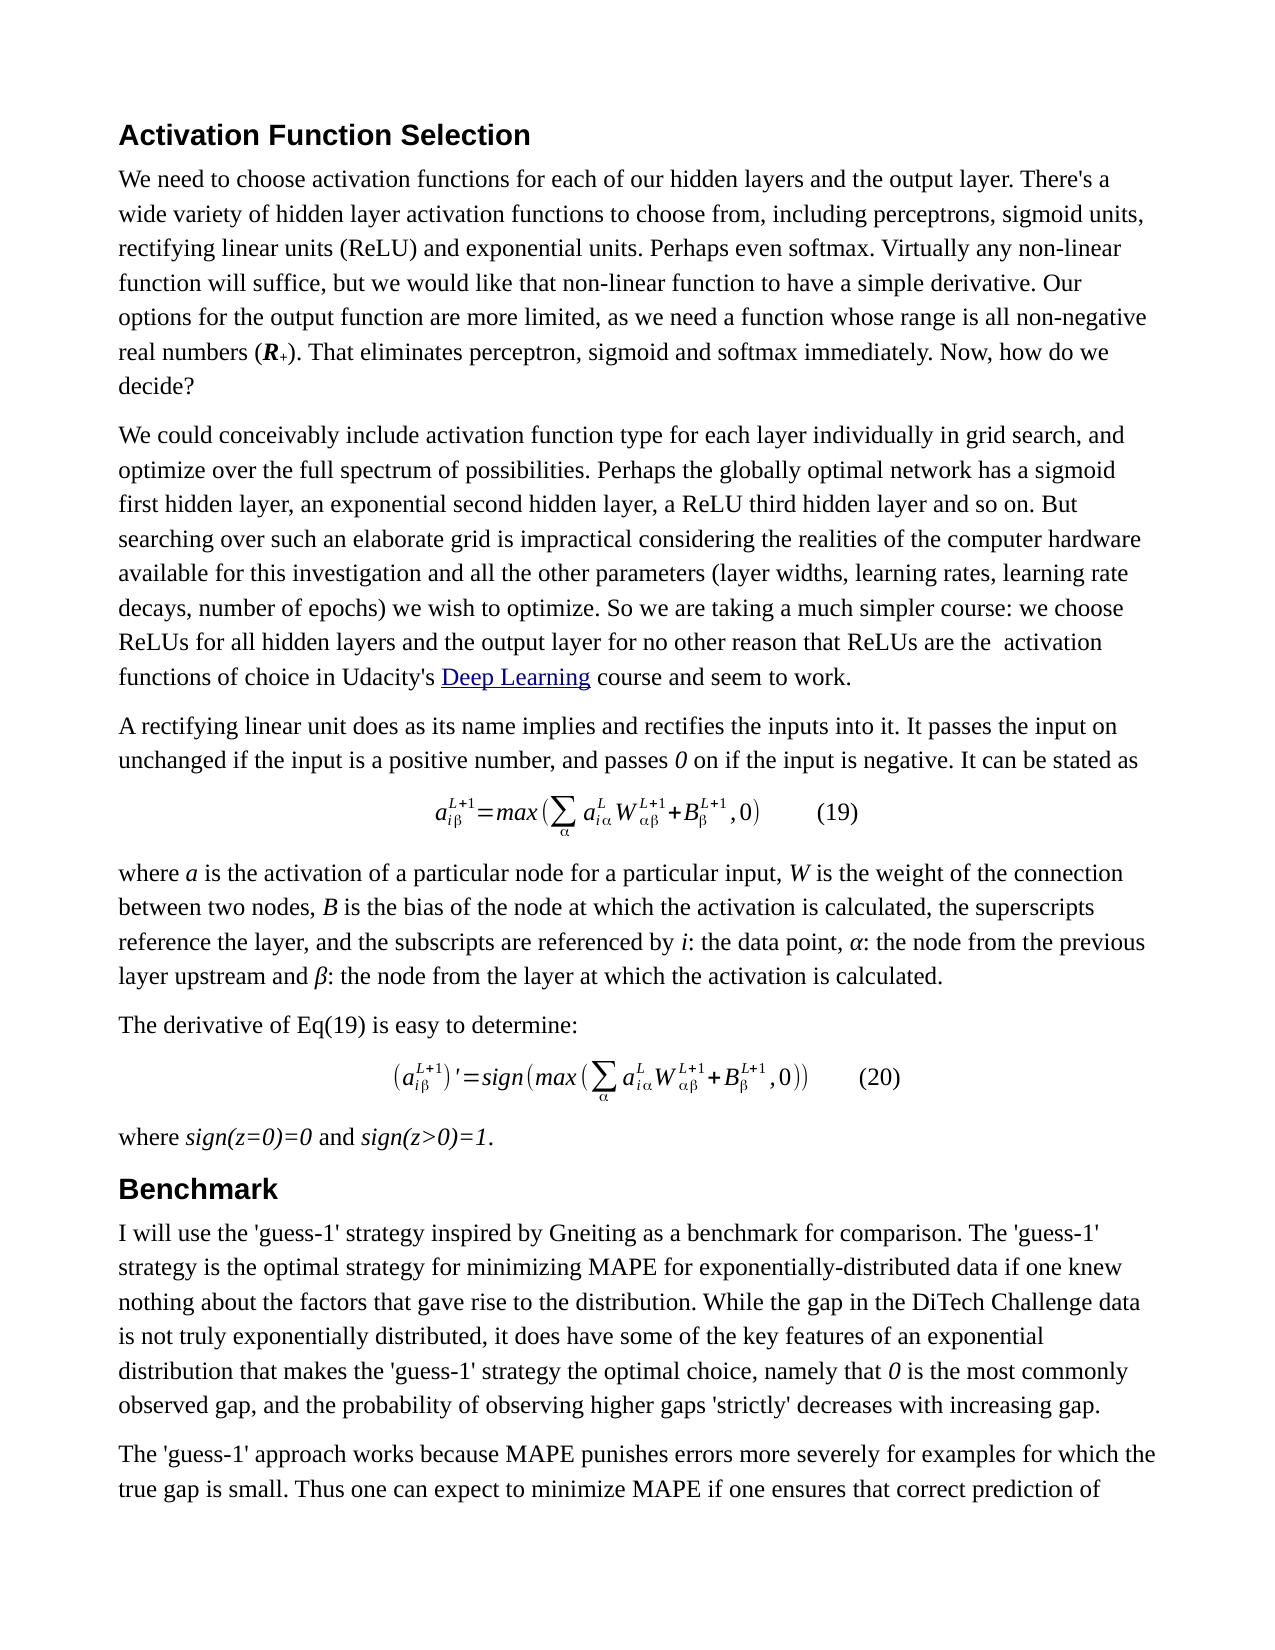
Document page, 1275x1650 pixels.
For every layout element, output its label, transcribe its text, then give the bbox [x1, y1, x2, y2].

text We need to choose activation functions for each of our hidden layers and the output layer. There's a wide variety of hidden layer activation functions to choose from, including perceptrons, sigmoid units, rectifying linear units (ReLU) and exponential units. Perhaps even softmax. Virtually any non-linear function will suffice, but we would like that non-linear function to have a simple derivative. Our options for the output function are more limited, as we need a function whose range is all non-negative real numbers (R+). That eliminates perceptron, sigmoid and softmax immediately. Now, how do we decide? [118, 164, 1157, 400]
subtitle Benchmark [118, 1172, 1157, 1205]
text The derivative of Eq(19) is easy to determine: [118, 1010, 1157, 1039]
subtitle Activation Function Selection [118, 118, 1157, 152]
text (20) [118, 1059, 1157, 1102]
text (19) [118, 794, 1157, 837]
text where a is the activation of a particular node for a particular input, W is the weight of the connection between two nodes, B is the bias of the node at which the activation is calculated, the superscripts reference the layer, and the subscripts are referenced by i: the data point, α: the node from the previous layer upstream and β: the node from the layer at which the activation is calculated. [118, 858, 1157, 990]
text I will use the 'guess-1' strategy inspired by Gneiting as a benchmark for comparison. The 'guess-1' strategy is the optimal strategy for minimizing MAPE for exponentially-distributed data if one knew nothing about the factors that gave rise to the distribution. While the gap in the DiTech Challenge data is not truly exponentially distributed, it does have some of the key features of an exponential distribution that makes the 'guess-1' strategy the optimal choice, namely that 0 is the most commonly observed gap, and the probability of observing higher gaps 'strictly' decreases with increasing gap. [118, 1218, 1157, 1419]
text where sign(z=0)=0 and sign(z>0)=1. [118, 1122, 1157, 1151]
text We could conceivably include activation function type for each layer individually in grid search, and optimize over the full spectrum of possibilities. Perhaps the globally optimal network has a sigmoid first hidden layer, an exponential second hidden layer, a ReLU third hidden layer and so on. But searching over such an elaborate grid is impractical considering the realities of the computer hardware available for this investigation and all the other parameters (layer widths, learning rates, learning rate decays, number of epochs) we wish to optimize. So we are taking a much simpler course: we choose ReLUs for all hidden layers and the output layer for no other reason that ReLUs are the activation functions of choice in Udacity's Deep Learning course and seem to work. [118, 420, 1157, 690]
text A rectifying linear unit does as its name implies and rectifies the inputs into it. It passes the input on unchanged if the input is a positive number, and passes 0 on if the input is negative. It can be stated as [118, 711, 1157, 774]
text The 'guess-1' approach works because MAPE punishes errors more severely for examples for which the true gap is small. Thus one can expect to minimize MAPE if one ensures that correct prediction of [118, 1439, 1157, 1502]
